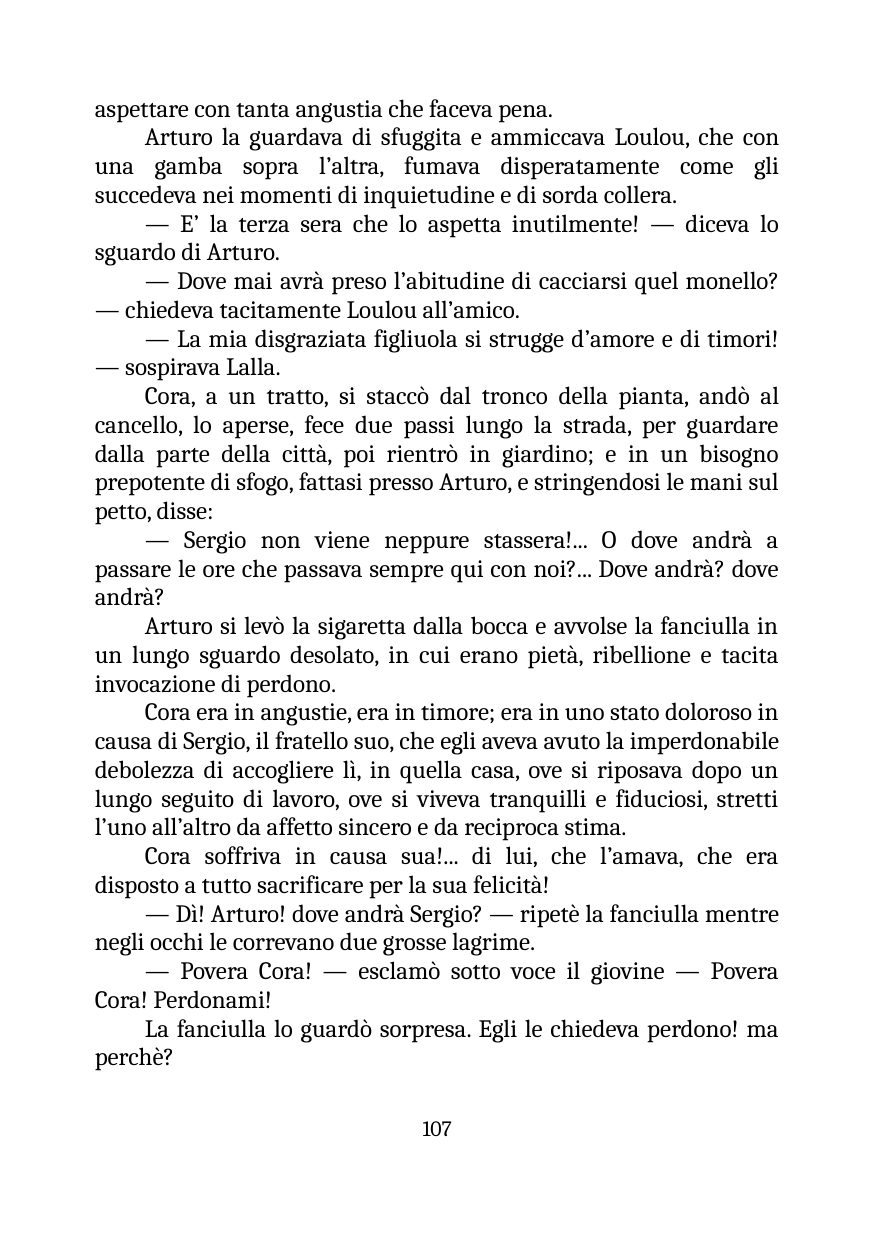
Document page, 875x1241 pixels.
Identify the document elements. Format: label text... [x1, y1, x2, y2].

text — Dove mai avrà preso l’abitudine di cacciarsi quel monello? — chiedeva tacitamente Loulou all’amico. [94, 267, 779, 324]
text — Sergio non viene neppure stassera!... O dove andrà a passare le ore che passava sempre qui con noi?... Dove andrà? dove andrà? [94, 526, 779, 612]
text aspettare con tanta angustia che faceva pena. [94, 94, 779, 123]
text Cora era in angustie, era in timore; era in uno stato doloroso in causa di Sergio, il fratello suo, che egli aveva avuto la imperdonabile debolezza di accogliere lì, in quella casa, ove si riposava dopo un lungo seguito di lavoro, ove si viveva tranquilli e fiduciosi, stretti l’uno all’altro da affetto sincero e da reciproca stima. [94, 698, 779, 842]
text La fanciulla lo guardò sorpresa. Egli le chiedeva perdono! ma perchè? [94, 1014, 779, 1072]
text Arturo si levò la sigaretta dalla bocca e avvolse la fanciulla in un lungo sguardo desolato, in cui erano pietà, ribellione e tacita invocazione di perdono. [94, 612, 779, 698]
text — La mia disgraziata figliuola si strugge d’amore e di timori! — sospirava Lalla. [94, 324, 779, 382]
text Cora, a un tratto, si staccò dal tronco della pianta, andò al cancello, lo aperse, fece due passi lungo la strada, per guardare dalla parte della città, poi rientrò in giardino; e in un bisogno prepotente di sfogo, fattasi presso Arturo, e stringendosi le mani sul petto, disse: [94, 382, 779, 526]
text — Dì! Arturo! dove andrà Sergio? — ripetè la fanciulla mentre negli occhi le correvano due grosse lagrime. [94, 899, 779, 957]
text — E’ la terza sera che lo aspetta inutilmente! — diceva lo sguardo di Arturo. [94, 209, 779, 267]
text Cora soffriva in causa sua!... di lui, che l’amava, che era disposto a tutto sacrificare per la sua felicità! [94, 842, 779, 899]
text — Povera Cora! — esclamò sotto voce il giovine — Povera Cora! Perdonami! [94, 957, 779, 1014]
text Arturo la guardava di sfuggita e ammiccava Loulou, che con una gamba sopra l’altra, fumava disperatamente come gli succedeva nei momenti di inquietudine e di sorda collera. [94, 123, 779, 209]
